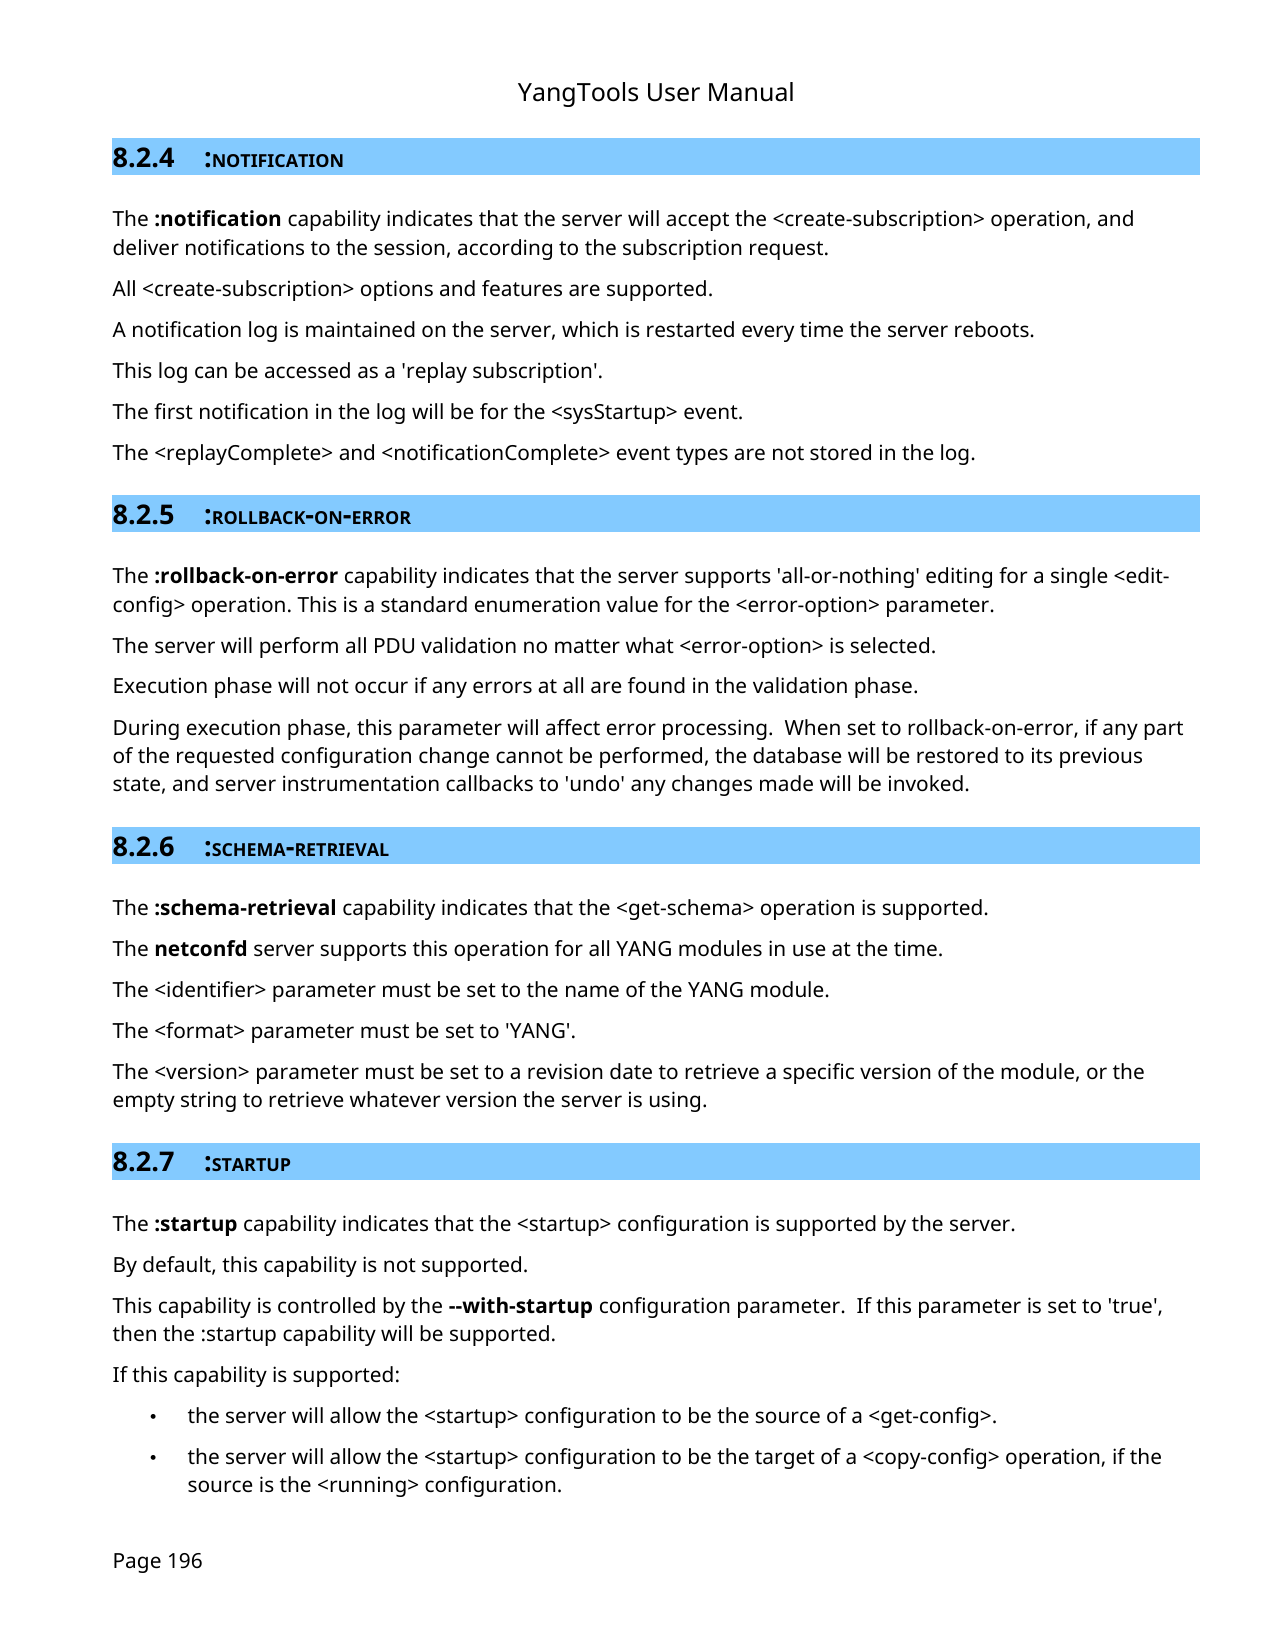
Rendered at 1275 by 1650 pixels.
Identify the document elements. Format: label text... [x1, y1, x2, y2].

text The <version> parameter must be set to a revision date to retrieve a specific version of the module, or the empty string to retrieve whatever version the server is using. [112, 1057, 1200, 1114]
subtitle :startup [112, 1143, 1200, 1180]
text All <create-subscription> options and features are supported. [112, 274, 1200, 302]
text If this capability is supported: [112, 1360, 1200, 1389]
text The <format> parameter must be set to 'YANG'. [112, 1016, 1200, 1044]
text The <identifier> parameter must be set to the name of the YANG module. [112, 975, 1200, 1003]
text Execution phase will not occur if any errors at all are found in the validation phase. [112, 672, 1200, 700]
text The <replayComplete> and <notificationComplete> event types are not stored in the log. [112, 438, 1200, 466]
list the server will allow the <startup> configuration to be the source of a <get-config>. [150, 1401, 1200, 1429]
list the server will allow the <startup> configuration to be the target of a <copy-config> operation, if the source is the <running> configuration. [150, 1442, 1200, 1499]
text During execution phase, this parameter will affect error processing. When set to rollback-on-error, if any part of the requested configuration change cannot be performed, the database will be restored to its previous state, and server instrumentation callbacks to 'undo' any changes made will be invoked. [112, 713, 1200, 798]
text The :startup capability indicates that the <startup> configuration is supported by the server. [112, 1209, 1200, 1237]
text The first notification in the log will be for the <sysStartup> event. [112, 397, 1200, 425]
text By default, this capability is not supported. [112, 1250, 1200, 1278]
text The server will perform all PDU validation no matter what <error-option> is selected. [112, 631, 1200, 659]
text The :schema-retrieval capability indicates that the <get-schema> operation is supported. [112, 893, 1200, 922]
subtitle :notification [112, 138, 1200, 175]
text This log can be accessed as a 'replay subscription'. [112, 356, 1200, 384]
text A notification log is maintained on the server, which is restarted every time the server reboots. [112, 315, 1200, 343]
text The :notification capability indicates that the server will accept the <create-subscription> operation, and deliver notifications to the session, according to the subscription request. [112, 204, 1200, 261]
text This capability is controlled by the --with-startup configuration parameter. If this parameter is set to 'true', then the :startup capability will be supported. [112, 1291, 1200, 1348]
subtitle :rollback-on-error [112, 495, 1200, 532]
text The :rollback-on-error capability indicates that the server supports 'all-or-nothing' editing for a single <edit-config> operation. This is a standard enumeration value for the <error-option> parameter. [112, 561, 1200, 618]
subtitle :schema-retrieval [112, 827, 1200, 864]
text The netconfd server supports this operation for all YANG modules in use at the time. [112, 934, 1200, 962]
